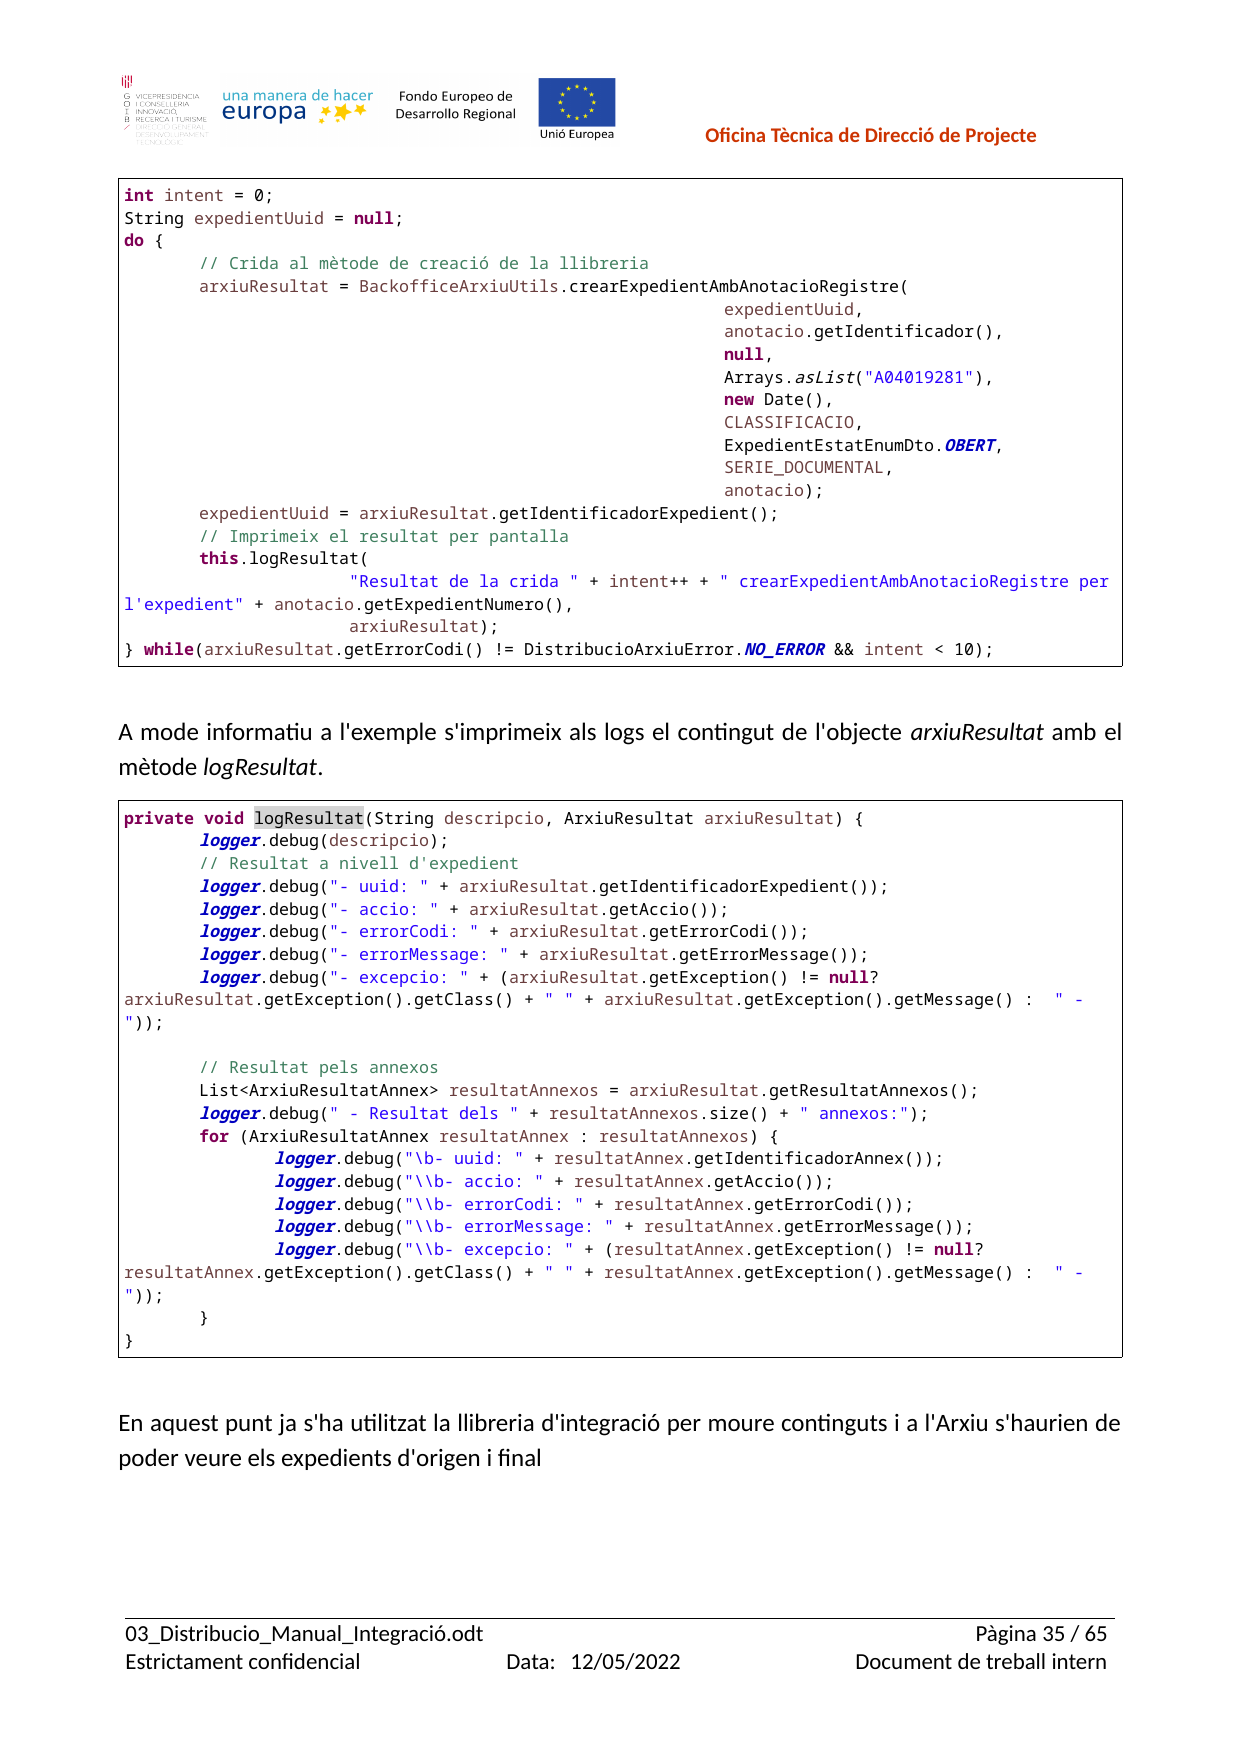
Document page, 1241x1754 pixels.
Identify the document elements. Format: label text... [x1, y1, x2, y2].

text A mode informatiu a l'exemple s'imprimeix als logs el contingut de l'objecte arxiuResultat amb el mètode logResultat. [118, 716, 1122, 781]
picture [219, 73, 621, 147]
text En aquest punt ja s'ha utilitzat la llibreria d'integració per moure continguts i a l'Arxiu s'haurien de poder veure els expedients d'origen i final [118, 1407, 1122, 1472]
table_header int intent = 0; String expedientUuid = null; do { // Crida al mètode de creació de la llibreria arxiuResultat = BackofficeArxiuUtils.crearExpedientAmbAnotacioRegistre( expedientUuid, anotacio.getIdentificador(), null, Arrays.asList("A04019281"), new Date(), CLASSIFICACIO, ExpedientEstatEnumDto.OBERT, SERIE_DOCUMENTAL, anotacio); expedientUuid = arxiuResultat.getIdentificadorExpedient(); // Imprimeix el resultat per pantalla this.logResultat( "Resultat de la crida " + intent++ + " crearExpedientAmbAnotacioRegistre per l'expedient" + anotacio.getExpedientNumero(), arxiuResultat); } while(arxiuResultat.getErrorCodi() != DistribucioArxiuError.NO_ERROR && intent < 10); [119, 179, 1122, 666]
table_header private void logResultat(String descripcio, ArxiuResultat arxiuResultat) { logger.debug(descripcio); // Resultat a nivell d'expedient logger.debug("- uuid: " + arxiuResultat.getIdentificadorExpedient()); logger.debug("- accio: " + arxiuResultat.getAccio()); logger.debug("- errorCodi: " + arxiuResultat.getErrorCodi()); logger.debug("- errorMessage: " + arxiuResultat.getErrorMessage()); logger.debug("- excepcio: " + (arxiuResultat.getException() != null? arxiuResultat.getException().getClass() + " " + arxiuResultat.getException().getMessage() : " - ")); // Resultat pels annexos List<ArxiuResultatAnnex> resultatAnnexos = arxiuResultat.getResultatAnnexos(); logger.debug(" - Resultat dels " + resultatAnnexos.size() + " annexos:"); for (ArxiuResultatAnnex resultatAnnex : resultatAnnexos) { logger.debug("\b- uuid: " + resultatAnnex.getIdentificadorAnnex()); logger.debug("\\b- accio: " + resultatAnnex.getAccio()); logger.debug("\\b- errorCodi: " + resultatAnnex.getErrorCodi()); logger.debug("\\b- errorMessage: " + resultatAnnex.getErrorMessage()); logger.debug("\\b- excepcio: " + (resultatAnnex.getException() != null? resultatAnnex.getException().getClass() + " " + resultatAnnex.getException().getMessage() : " - ")); } } [119, 801, 1122, 1357]
picture [118, 73, 213, 147]
